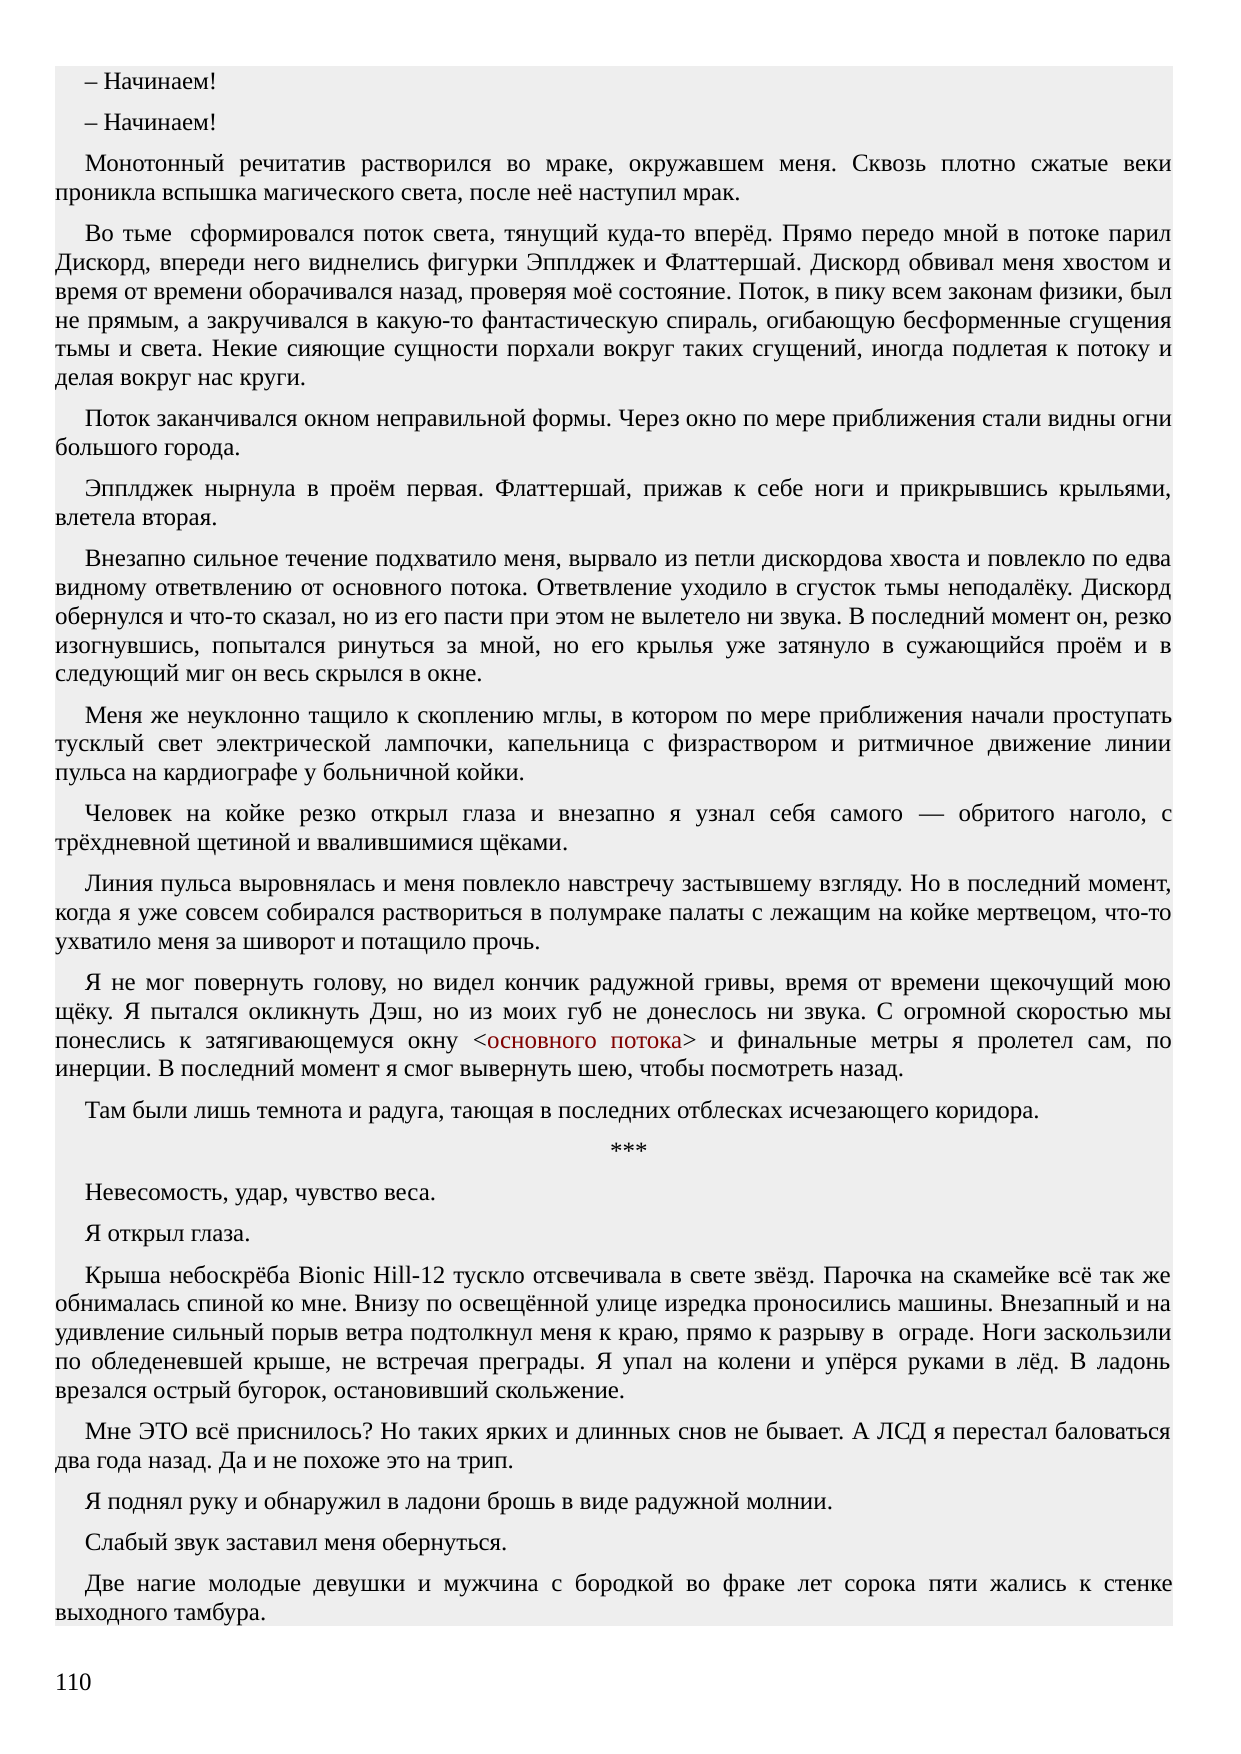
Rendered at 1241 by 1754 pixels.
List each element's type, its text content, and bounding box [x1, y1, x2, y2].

text Две нагие молодые девушки и мужчина с бородкой во фраке лет сорока пяти жались к стенке выходного тамбура. [55, 1568, 1173, 1626]
text Во тьме сформировался поток света, тянущий куда-то вперёд. Прямо передо мной в потоке парил Дискорд, впереди него виднелись фигурки Эпплджек и Флаттершай. Дискорд обвивал меня хвостом и время от времени оборачивался назад, проверяя моё состояние. Поток, в пику всем законам физики, был не прямым, а закручивался в какую-то фантастическую спираль, огибающую бесформенные сгущения тьмы и света. Некие сияющие сущности порхали вокруг таких сгущений, иногда подлетая к потоку и делая вокруг нас круги. [55, 218, 1173, 391]
text Невесомость, удар, чувство веса. [55, 1177, 1173, 1206]
text *** [55, 1136, 1173, 1165]
text Человек на койке резко открыл глаза и внезапно я узнал себя самого — обритого наголо, с трёхдневной щетиной и ввалившимися щёками. [55, 798, 1173, 856]
text – Начинаем! [55, 66, 1173, 95]
text Я поднял руку и обнаружил в ладони брошь в виде радужной молнии. [55, 1486, 1173, 1515]
text Меня же неуклонно тащило к скоплению мглы, в котором по мере приближения начали проступать тусклый свет электрической лампочки, капельница с физраствором и ритмичное движение линии пульса на кардиографе у больничной койки. [55, 700, 1173, 786]
text Я не мог повернуть голову, но видел кончик радужной гривы, время от времени щекочущий мою щёку. Я пытался окликнуть Дэш, но из моих губ не донеслось ни звука. С огромной скоростью мы понеслись к затягивающемуся окну <основного потока> и финальные метры я пролетел сам, по инерции. В последний момент я смог вывернуть шею, чтобы посмотреть назад. [55, 967, 1173, 1082]
text Внезапно сильное течение подхватило меня, вырвало из петли дискордова хвоста и повлекло по едва видному ответвлению от основного потока. Ответвление уходило в сгусток тьмы неподалёку. Дискорд обернулся и что-то сказал, но из его пасти при этом не вылетело ни звука. В последний момент он, резко изогнувшись, попытался ринуться за мной, но его крылья уже затянуло в сужающийся проём и в следующий миг он весь скрылся в окне. [55, 543, 1173, 687]
text Мне ЭТО всё приснилось? Но таких ярких и длинных снов не бывает. А ЛСД я перестал баловаться два года назад. Да и не похоже это на трип. [55, 1416, 1173, 1473]
text Эпплджек нырнула в проём первая. Флаттершай, прижав к себе ноги и прикрывшись крыльями, влетела вторая. [55, 473, 1173, 531]
text – Начинаем! [55, 107, 1173, 136]
text Слабый звук заставил меня обернуться. [55, 1527, 1173, 1556]
text Я открыл глаза. [55, 1218, 1173, 1247]
text Линия пульса выровнялась и меня повлекло навстречу застывшему взгляду. Но в последний момент, когда я уже совсем собирался раствориться в полумраке палаты с лежащим на койке мертвецом, что-то ухватило меня за шиворот и потащило прочь. [55, 868, 1173, 955]
text Крыша небоскрёба Bionic Hill-12 тускло отсвечивала в свете звёзд. Парочка на скамейке всё так же обнималась спиной ко мне. Внизу по освещённой улице изредка проносились машины. Внезапный и на удивление сильный порыв ветра подтолкнул меня к краю, прямо к разрыву в ограде. Ноги заскользили по обледеневшей крыше, не встречая преграды. Я упал на колени и упёрся руками в лёд. В ладонь врезался острый бугорок, остановивший скольжение. [55, 1260, 1173, 1403]
text Там были лишь темнота и радуга, тающая в последних отблесках исчезающего коридора. [55, 1095, 1173, 1123]
text Монотонный речитатив растворился во мраке, окружавшем меня. Сквозь плотно сжатые веки проникла вспышка магического света, после неё наступил мрак. [55, 148, 1173, 206]
text Поток заканчивался окном неправильной формы. Через окно по мере приближения стали видны огни большого города. [55, 403, 1173, 461]
